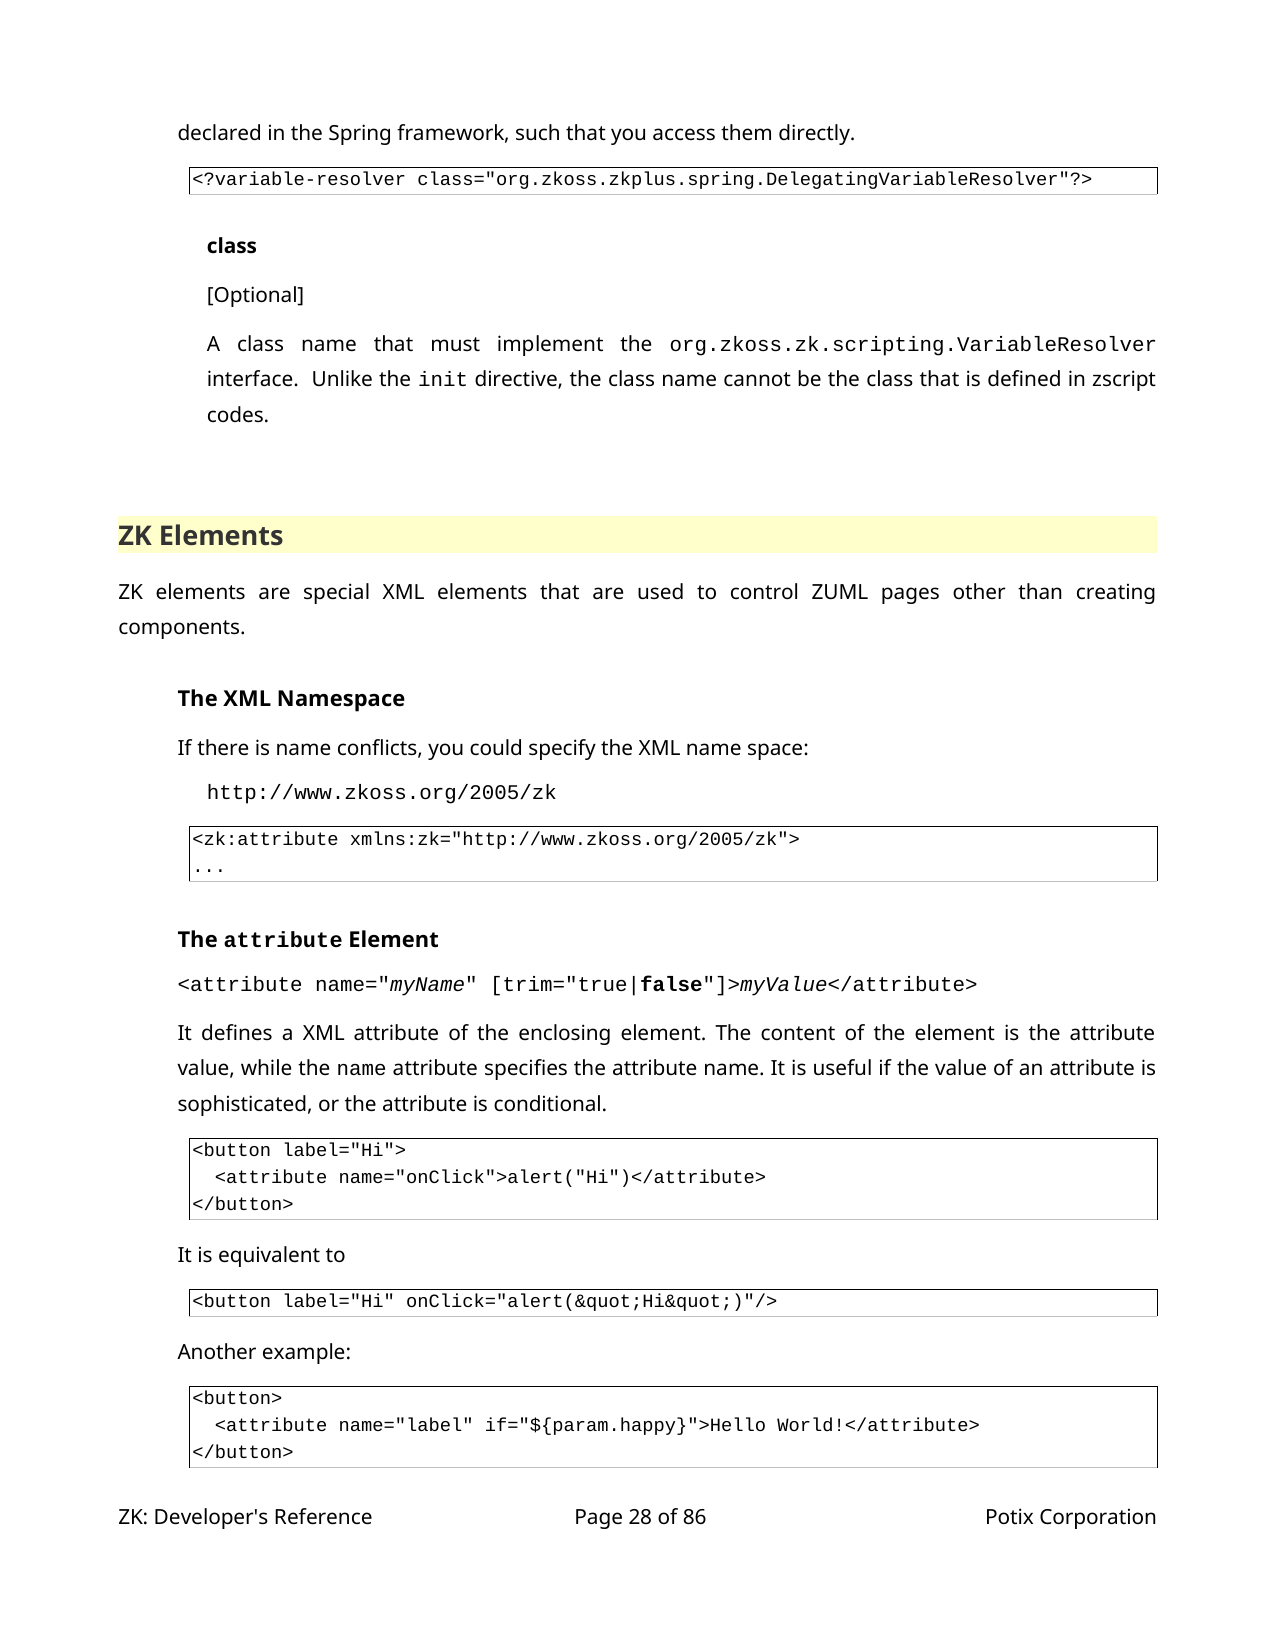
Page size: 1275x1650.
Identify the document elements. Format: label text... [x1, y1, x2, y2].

text <attribute name="myName" [trim="true|false"]>myValue</attribute> [177, 974, 1157, 998]
subtitle The XML Namespace [177, 683, 1157, 713]
text <attribute name="onClick">alert("Hi")</attribute> [190, 1165, 1157, 1189]
text ... [190, 854, 1157, 881]
text If there is name conflicts, you could specify the XML name space: [177, 733, 1157, 762]
text </button> [190, 1440, 1157, 1467]
text Another example: [177, 1337, 1157, 1365]
text http://www.zkoss.org/2005/zk [207, 782, 1157, 806]
text <button> [190, 1387, 1157, 1410]
text It is equivalent to [177, 1240, 1157, 1268]
text declared in the Spring framework, such that you access them directly. [177, 118, 1157, 146]
text <attribute name="label" if="${param.happy}">Hello World!</attribute> [190, 1413, 1157, 1437]
text A class name that must implement the org.zkoss.zk.scripting.VariableResolver interface. Unlike the init directive, the class name cannot be the class that is defined in zscript codes. [207, 329, 1157, 428]
subtitle class [207, 231, 1157, 259]
text It defines a XML attribute of the enclosing element. The content of the element is the attribute value, while the name attribute specifies the attribute name. It is useful if the value of an attribute is sophisticated, or the attribute is conditional. [177, 1018, 1157, 1117]
text <button label="Hi"> [190, 1139, 1157, 1162]
subtitle The attribute Element [177, 923, 1157, 953]
text </button> [190, 1192, 1157, 1219]
subtitle ZK Elements [118, 516, 1157, 553]
text <zk:attribute xmlns:zk="http://www.zkoss.org/2005/zk"> [190, 827, 1157, 851]
text ZK elements are special XML elements that are used to control ZUML pages other than creating components. [118, 577, 1157, 640]
text [Optional] [207, 280, 1157, 308]
text <button label="Hi" onClick="alert(&quot;Hi&quot;)"/> [190, 1290, 1157, 1316]
text <?variable-resolver class="org.zkoss.zkplus.spring.DelegatingVariableResolver"?> [190, 168, 1157, 194]
